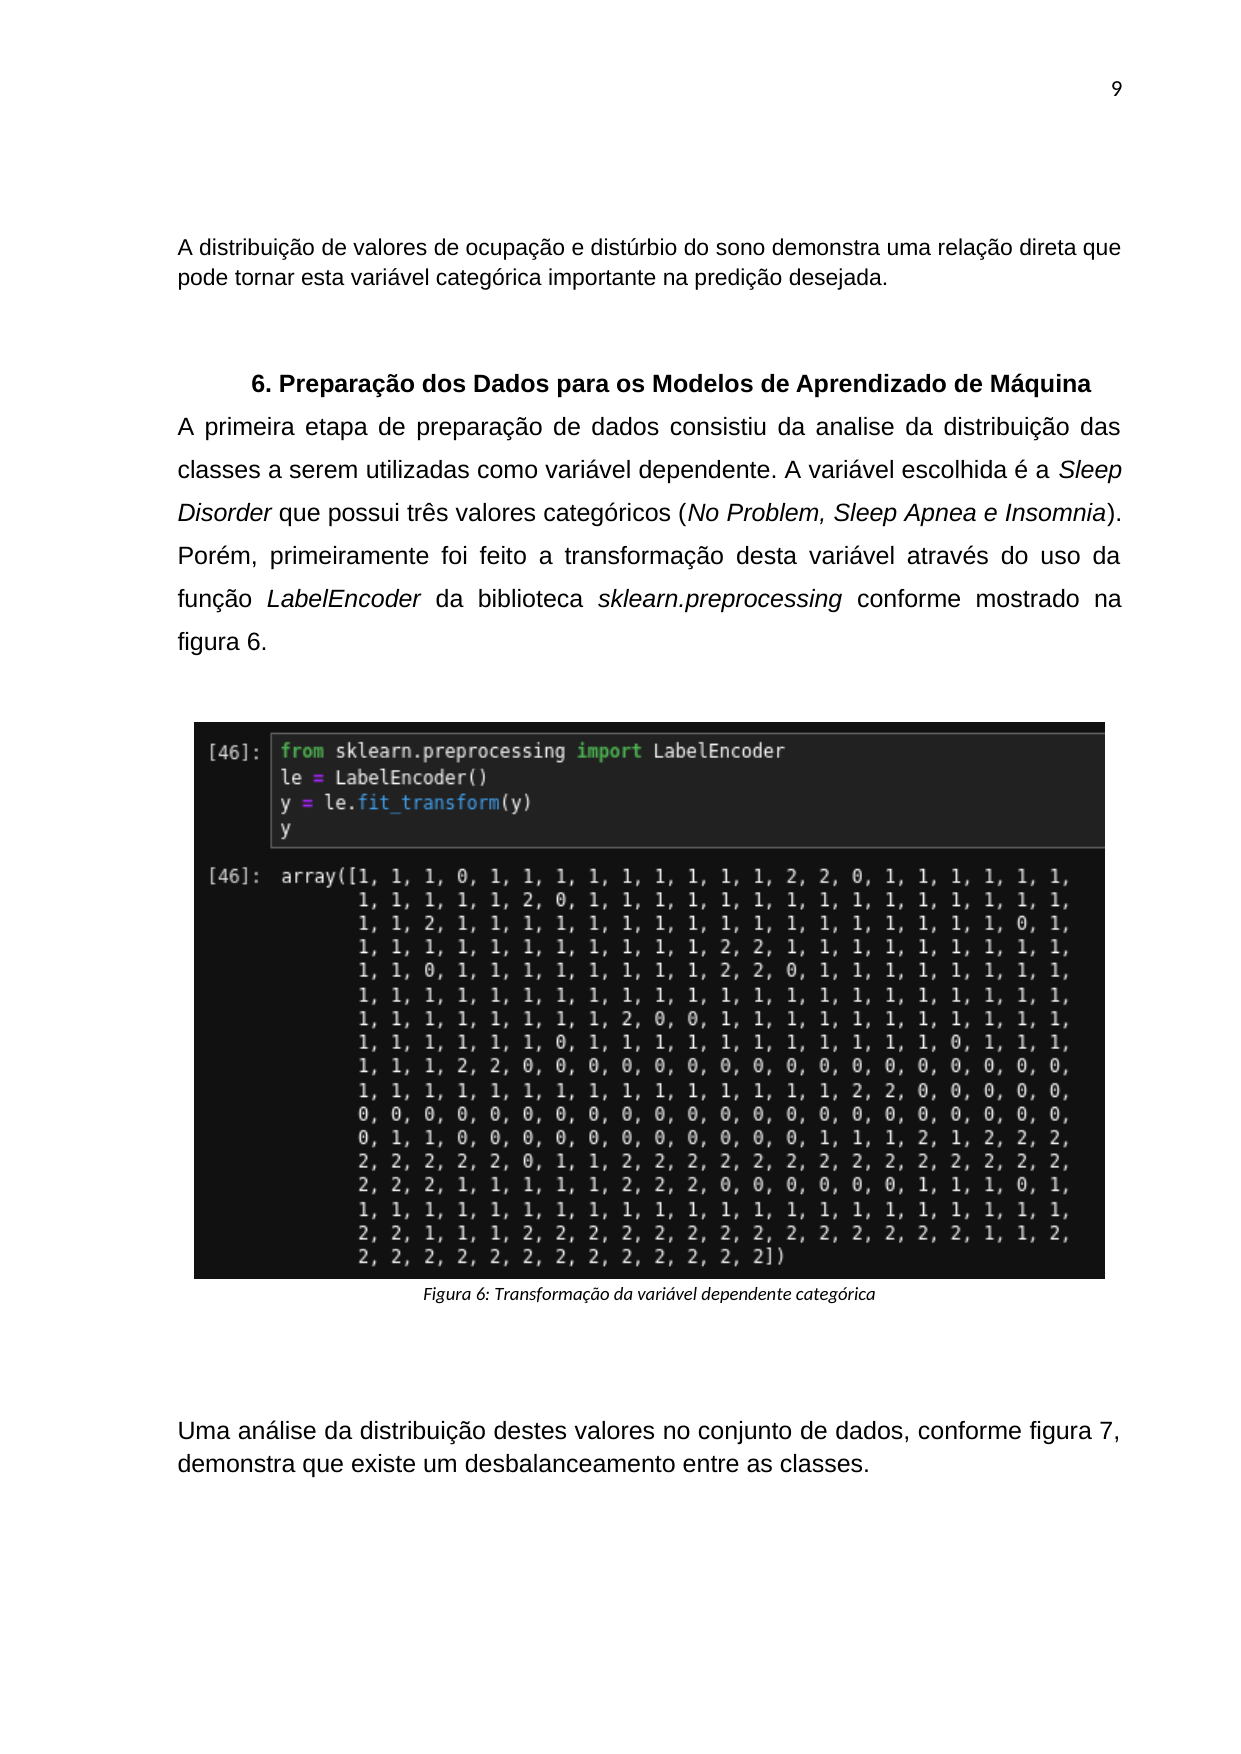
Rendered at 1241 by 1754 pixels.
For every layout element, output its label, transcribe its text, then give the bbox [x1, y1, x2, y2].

text A distribuição de valores de ocupação e distúrbio do sono demonstra uma relação direta que pode tornar esta variável categórica importante na predição desejada. [177, 233, 1122, 290]
subtitle 6. Preparação dos Dados para os Modelos de Aprendizado de Máquina [177, 368, 1122, 397]
text Figura 6: Transformação da variável dependente categórica [194, 1279, 1105, 1305]
text Uma análise da distribuição destes valores no conjunto de dados, conforme figura 7, demonstra que existe um desbalanceamento entre as classes. [177, 1416, 1122, 1478]
text A primeira etapa de preparação de dados consistiu da analise da distribuição das classes a serem utilizadas como variável dependente. A variável escolhida é a Sleep Disorder que possui três valores categóricos (No Problem, Sleep Apnea e Insomnia). Porém, primeiramente foi feito a transformação desta variável através do uso da função LabelEncoder da biblioteca sklearn.preprocessing conforme mostrado na figura 6. [177, 412, 1122, 656]
picture [194, 722, 1105, 1279]
